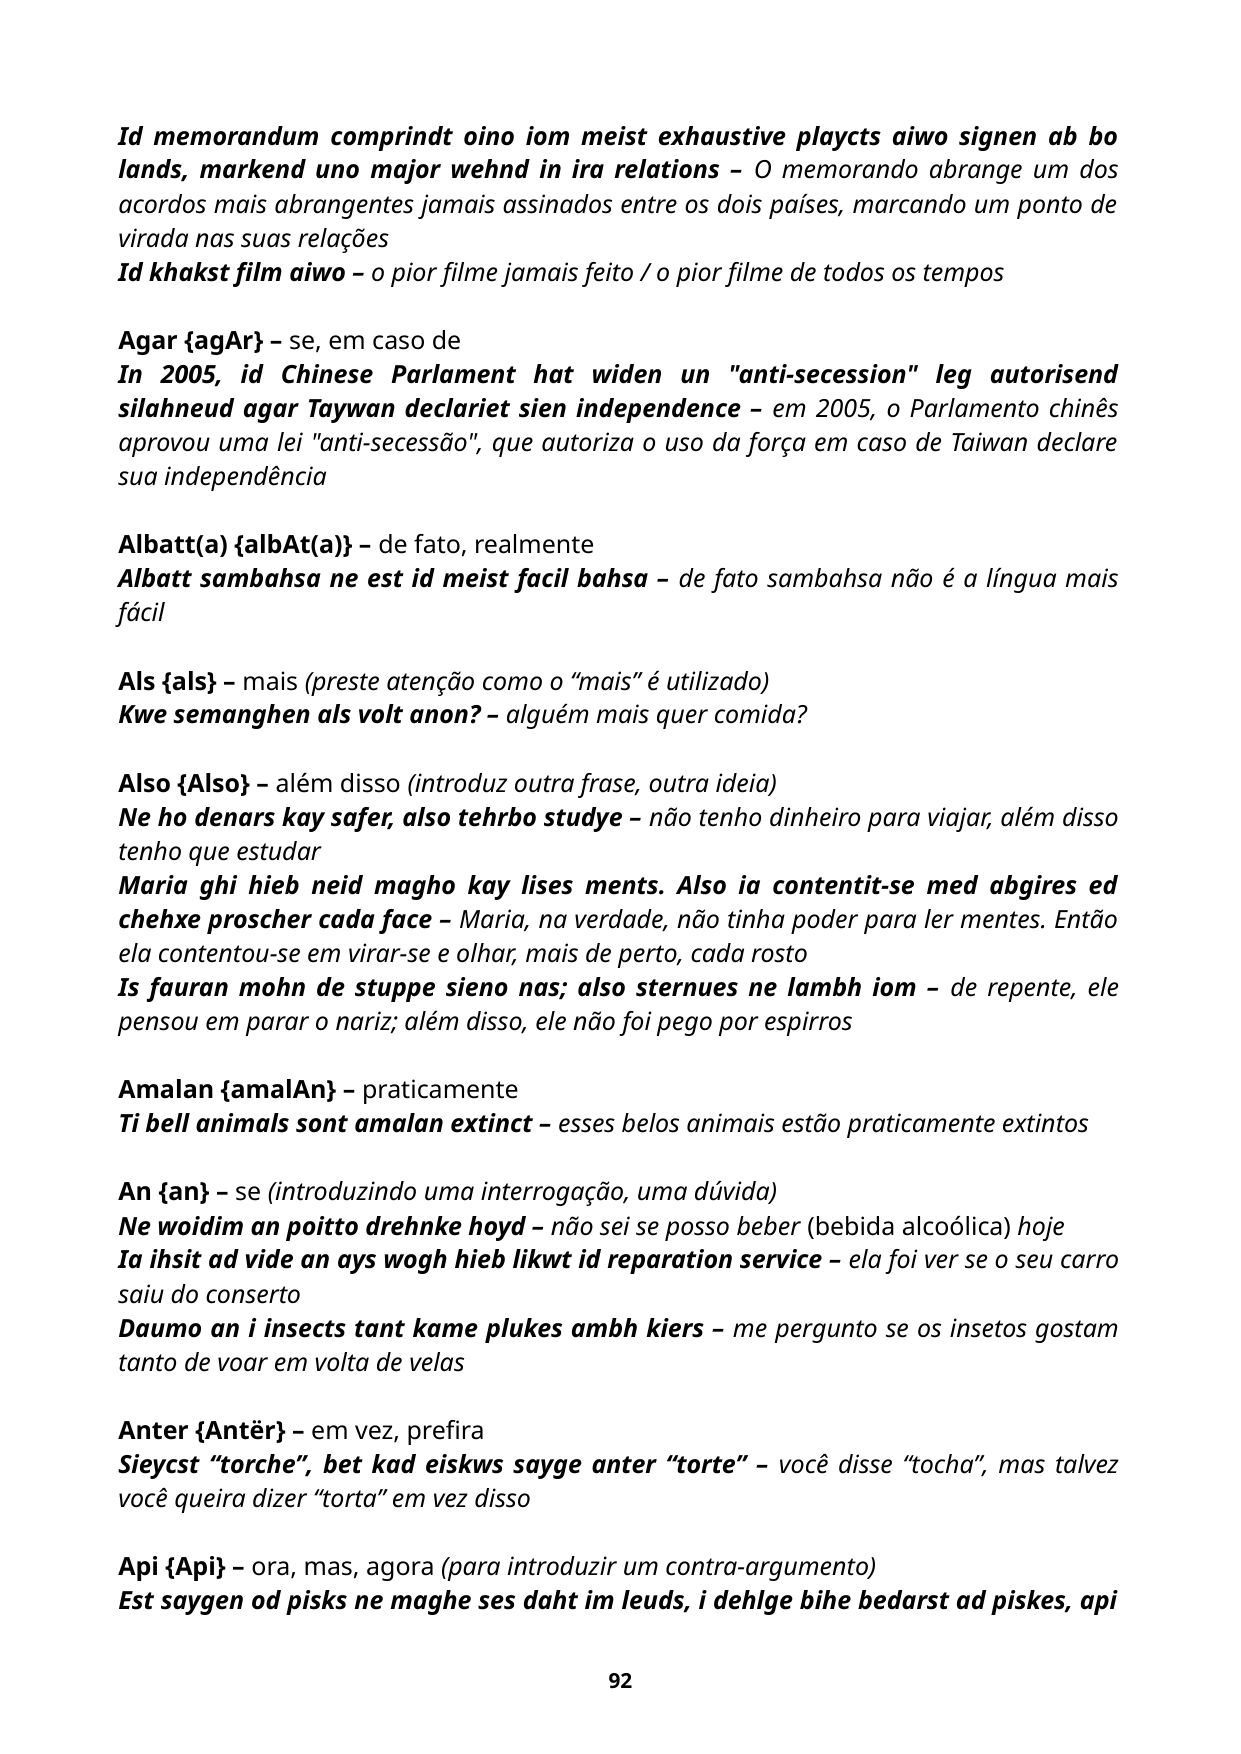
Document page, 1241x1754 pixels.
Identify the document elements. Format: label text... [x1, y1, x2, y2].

text Est saygen od pisks ne maghe ses daht im leuds, i dehlge bihe bedarst ad piskes, api [118, 1583, 1122, 1617]
text Is fauran mohn de stuppe sieno nas; also sternues ne lambh iom – de repente, ele pensou em parar o nariz; além disso, ele não foi pego por espirros [118, 970, 1122, 1038]
text Als {als} – mais (preste atenção como o “mais” é utilizado) [118, 663, 1122, 697]
text Api {Api} – ora, mas, agora (para introduzir um contra-argumento) [118, 1549, 1122, 1583]
text Anter {Antër} – em vez, prefira [118, 1412, 1122, 1447]
text Id memorandum comprindt oino iom meist exhaustive playcts aiwo signen ab bo lands, markend uno major wehnd in ira relations – O memorando abrange um dos acordos mais abrangentes jamais assinados entre os dois países, marcando um ponto de virada nas suas relações [118, 118, 1122, 254]
text In 2005, id Chinese Parlament hat widen un "anti-secession" leg autorisend silahneud agar Taywan declariet sien independence – em 2005, o Parlamento chinês aprovou uma lei "anti-secessão", que autoriza o uso da força em caso de Taiwan declare sua independência [118, 357, 1122, 493]
text Ne ho denars kay safer, also tehrbo studye – não tenho dinheiro para viajar, além disso tenho que estudar [118, 799, 1122, 867]
text Albatt sambahsa ne est id meist facil bahsa – de fato sambahsa não é a língua mais fácil [118, 561, 1122, 629]
text Kwe semanghen als volt anon? – alguém mais quer comida? [118, 697, 1122, 731]
text Albatt(a) {albAt(a)} – de fato, realmente [118, 527, 1122, 561]
text Ti bell animals sont amalan extinct – esses belos animais estão praticamente extintos [118, 1106, 1122, 1140]
text Ne woidim an poitto drehnke hoyd – não sei se posso beber (bebida alcoólica) hoje [118, 1208, 1122, 1242]
text Agar {agAr} – se, em caso de [118, 322, 1122, 357]
text Sieycst “torche”, bet kad eiskws sayge anter “torte” – você disse “tocha”, mas talvez você queira dizer “torta” em vez disso [118, 1447, 1122, 1515]
text Maria ghi hieb neid magho kay lises ments. Also ia contentit-se med abgires ed chehxe proscher cada face – Maria, na verdade, não tinha poder para ler mentes. Então ela contentou-se em virar-se e olhar, mais de perto, cada rosto [118, 867, 1122, 970]
text Daumo an i insects tant kame plukes ambh kiers – me pergunto se os insetos gostam tanto de voar em volta de velas [118, 1310, 1122, 1378]
text Also {Also} – além disso (introduz outra frase, outra ideia) [118, 765, 1122, 799]
text Id khakst film aiwo – o pior filme jamais feito / o pior filme de todos os tempos [118, 254, 1122, 288]
text An {an} – se (introduzindo uma interrogação, uma dúvida) [118, 1174, 1122, 1208]
text Amalan {amalAn} – praticamente [118, 1072, 1122, 1106]
text Ia ihsit ad vide an ays wogh hieb likwt id reparation service – ela foi ver se o seu carro saiu do conserto [118, 1242, 1122, 1310]
